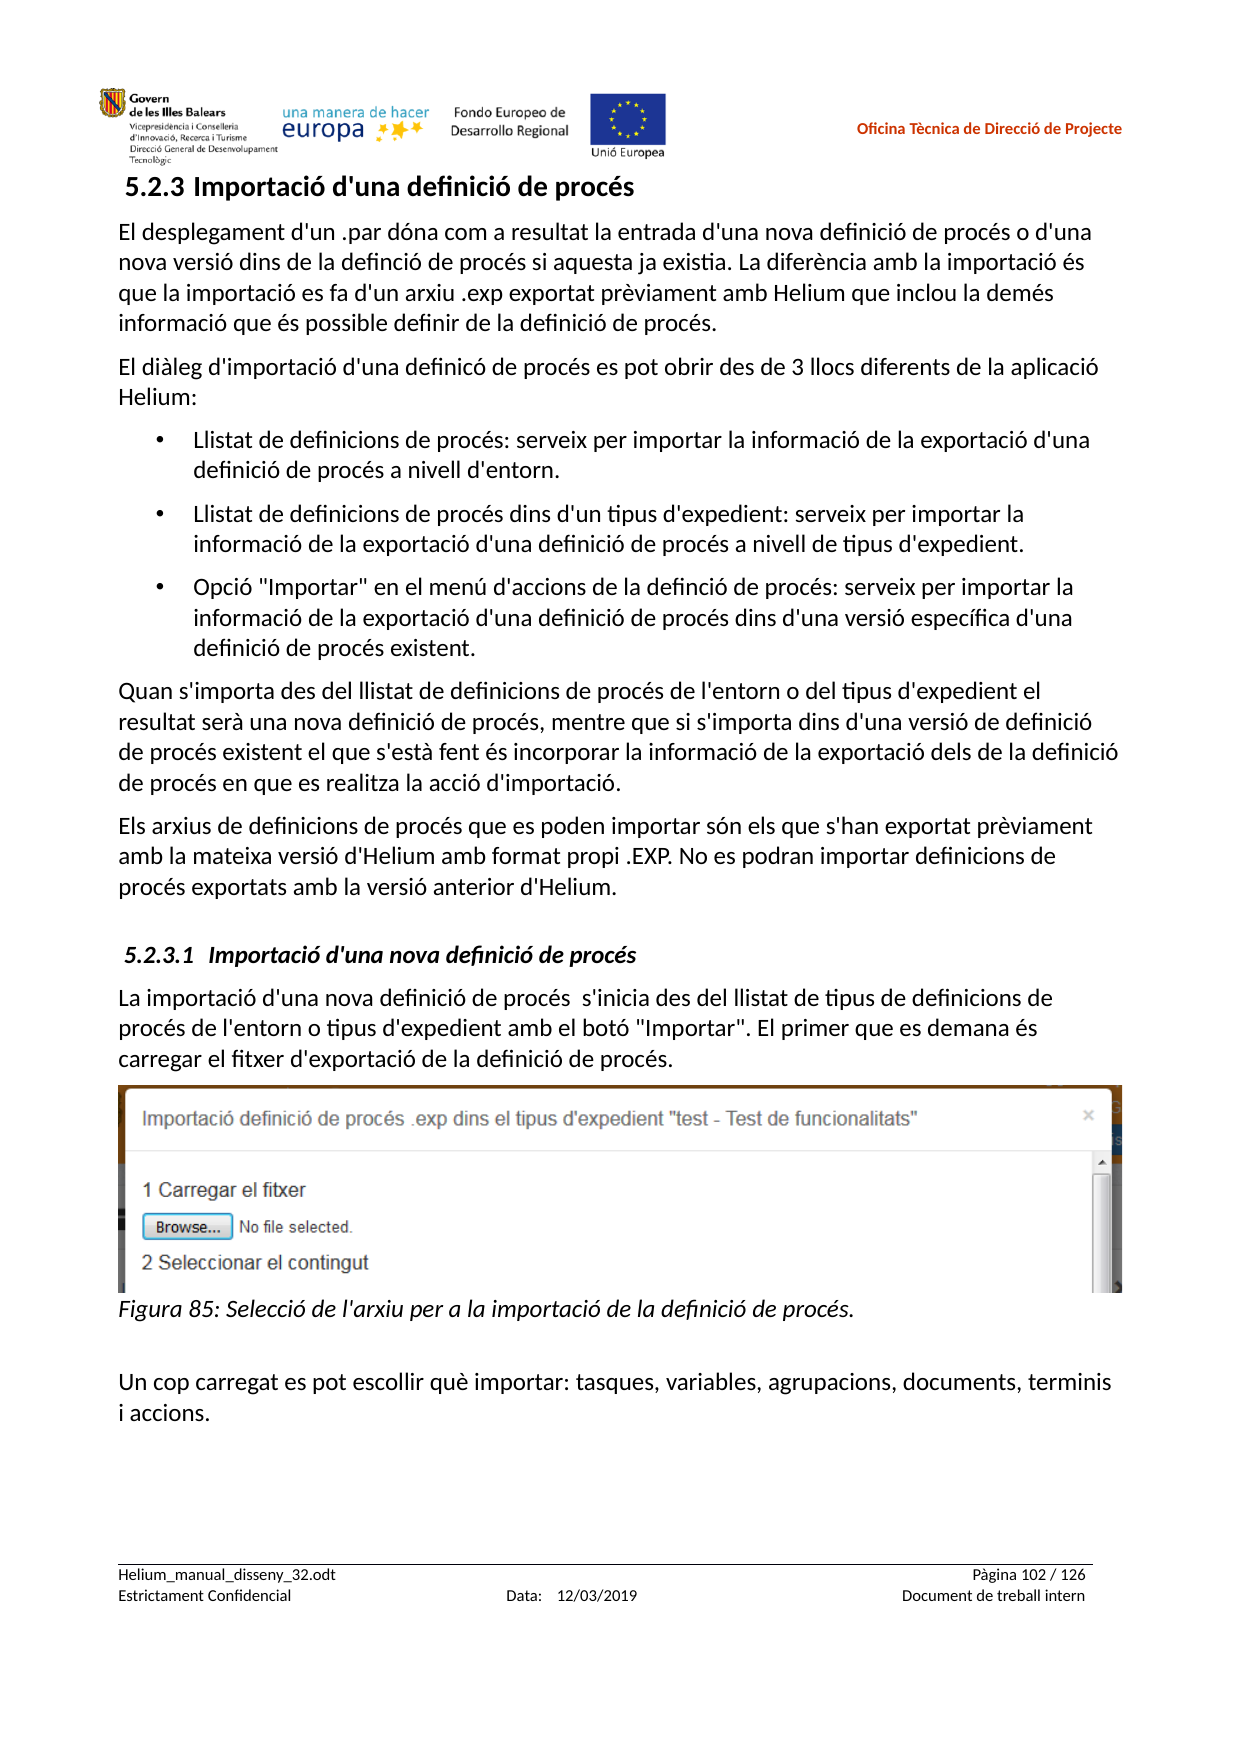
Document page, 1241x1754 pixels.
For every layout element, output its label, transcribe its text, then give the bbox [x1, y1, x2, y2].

picture [118, 1085, 1123, 1293]
subtitle Importació d'una definició de procés [118, 168, 1122, 203]
text El desplegament d'un .par dóna com a resultat la entrada d'una nova definició de procés o d'una nova versió dins de la definció de procés si aquesta ja existia. La diferència amb la importació és que la importació es fa d'un arxiu .exp exportat prèviament amb Helium que inclou la demés informació que és possible definir de la definició de procés. [118, 216, 1122, 338]
picture [99, 87, 668, 166]
list Llistat de definicions de procés: serveix per importar la informació de la exportació d'una definició de procés a nivell d'entorn. [156, 424, 1122, 485]
text Els arxius de definicions de procés que es poden importar són els que s'han exportat prèviament amb la mateixa versió d'Helium amb format propi .EXP. No es podran importar definicions de procés exportats amb la versió anterior d'Helium. [118, 810, 1122, 901]
subtitle Importació d'una nova definició de procés [118, 939, 1122, 969]
list Opció "Importar" en el menú d'accions de la definció de procés: serveix per importar la informació de la exportació d'una definició de procés dins d'una versió específica d'una definició de procés existent. [156, 571, 1122, 663]
list Llistat de definicions de procés dins d'un tipus d'expedient: serveix per importar la informació de la exportació d'una definició de procés a nivell de tipus d'expedient. [156, 498, 1122, 559]
text Figura 85: Selecció de l'arxiu per a la importació de la definició de procés. [118, 1293, 1122, 1323]
text La importació d'una nova definició de procés s'inicia des del llistat de tipus de definicions de procés de l'entorn o tipus d'expedient amb el botó "Importar". El primer que es demana és carregar el fitxer d'exportació de la definició de procés. [118, 982, 1122, 1073]
text Un cop carregat es pot escollir què importar: tasques, variables, agrupacions, documents, terminis i accions. [118, 1366, 1122, 1427]
text El diàleg d'importació d'una definicó de procés es pot obrir des de 3 llocs diferents de la aplicació Helium: [118, 351, 1122, 412]
text Quan s'importa des del llistat de definicions de procés de l'entorn o del tipus d'expedient el resultat serà una nova definició de procés, mentre que si s'importa dins d'una versió de definició de procés existent el que s'està fent és incorporar la informació de la exportació dels de la definició de procés en que es realitza la acció d'importació. [118, 675, 1122, 797]
